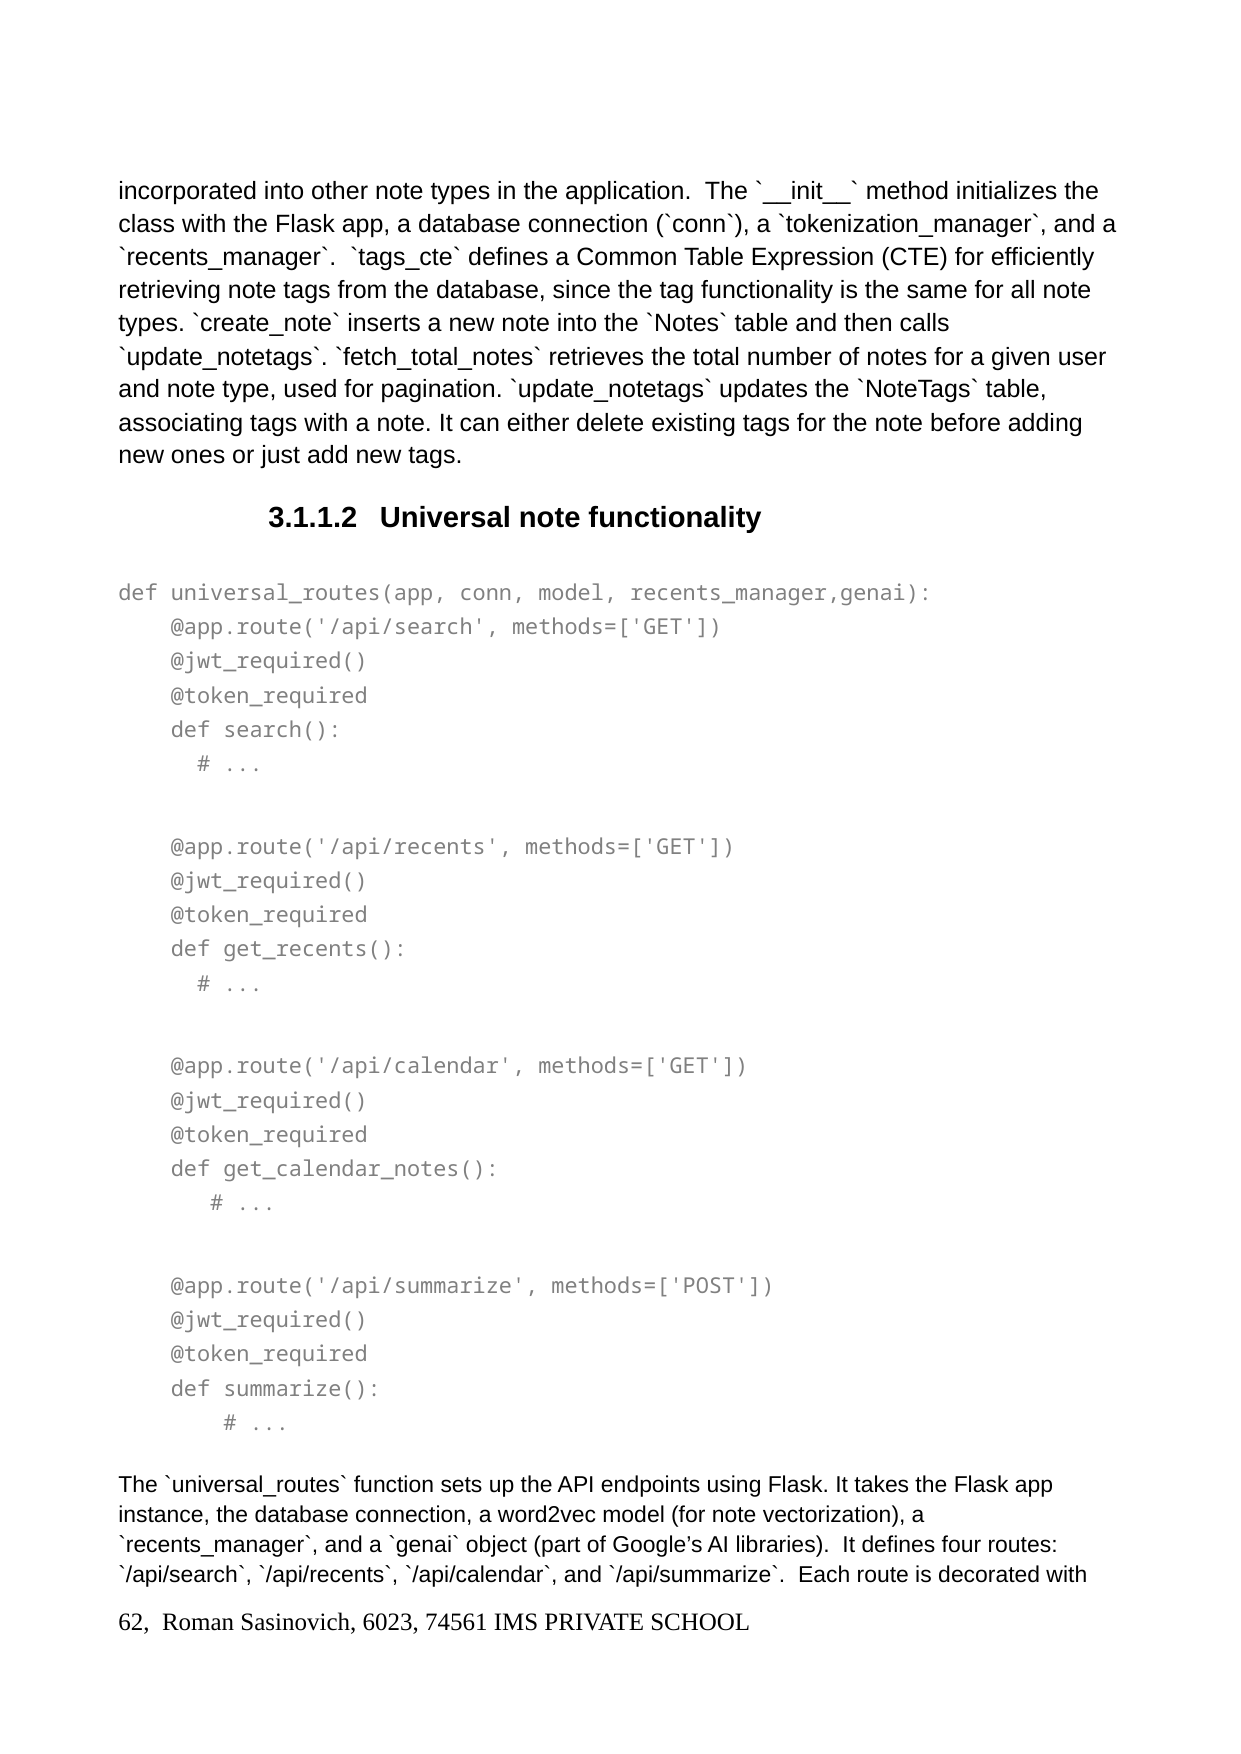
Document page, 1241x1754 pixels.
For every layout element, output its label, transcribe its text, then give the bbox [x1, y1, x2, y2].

subtitle Universal note functionality [268, 501, 1122, 534]
text incorporated into other note types in the application. The `__init__` method initializes the class with the Flask app, a database connection (`conn`), a `tokenization_manager`, and a `recents_manager`. `tags_cte` defines a Common Table Expression (CTE) for efficiently retrieving note tags from the database, since the tag functionality is the same for all note types. `create_note` inserts a new note into the `Notes` table and then calls `update_notetags`. `fetch_total_notes` retrieves the total number of notes for a given user and note type, used for pagination. `update_notetags` updates the `NoteTags` table, associating tags with a note. It can either delete existing tags for the note before adding new ones or just add new tags. [118, 176, 1122, 469]
text @app.route('/api/calendar', methods=['GET']) @jwt_required() @token_required def get_calendar_notes(): # ... [118, 1016, 1122, 1217]
text def universal_routes(app, conn, model, recents_manager,genai): @app.route('/api/search', methods=['GET']) @jwt_required() @token_required def search(): # ... [118, 546, 1122, 778]
text @app.route('/api/summarize', methods=['POST']) @jwt_required() @token_required def summarize(): # ... The `universal_routes` function sets up the API endpoints using Flask. It takes the Flask app instance, the database connection, a word2vec model (for note vectorization), a `recents_manager`, and a `genai` object (part of Google’s AI libraries). It defines four routes: `/api/search`, `/api/recents`, `/api/calendar`, and `/api/summarize`. Each route is decorated with [118, 1236, 1122, 1588]
text @app.route('/api/recents', methods=['GET']) @jwt_required() @token_required def get_recents(): # ... [118, 797, 1122, 997]
